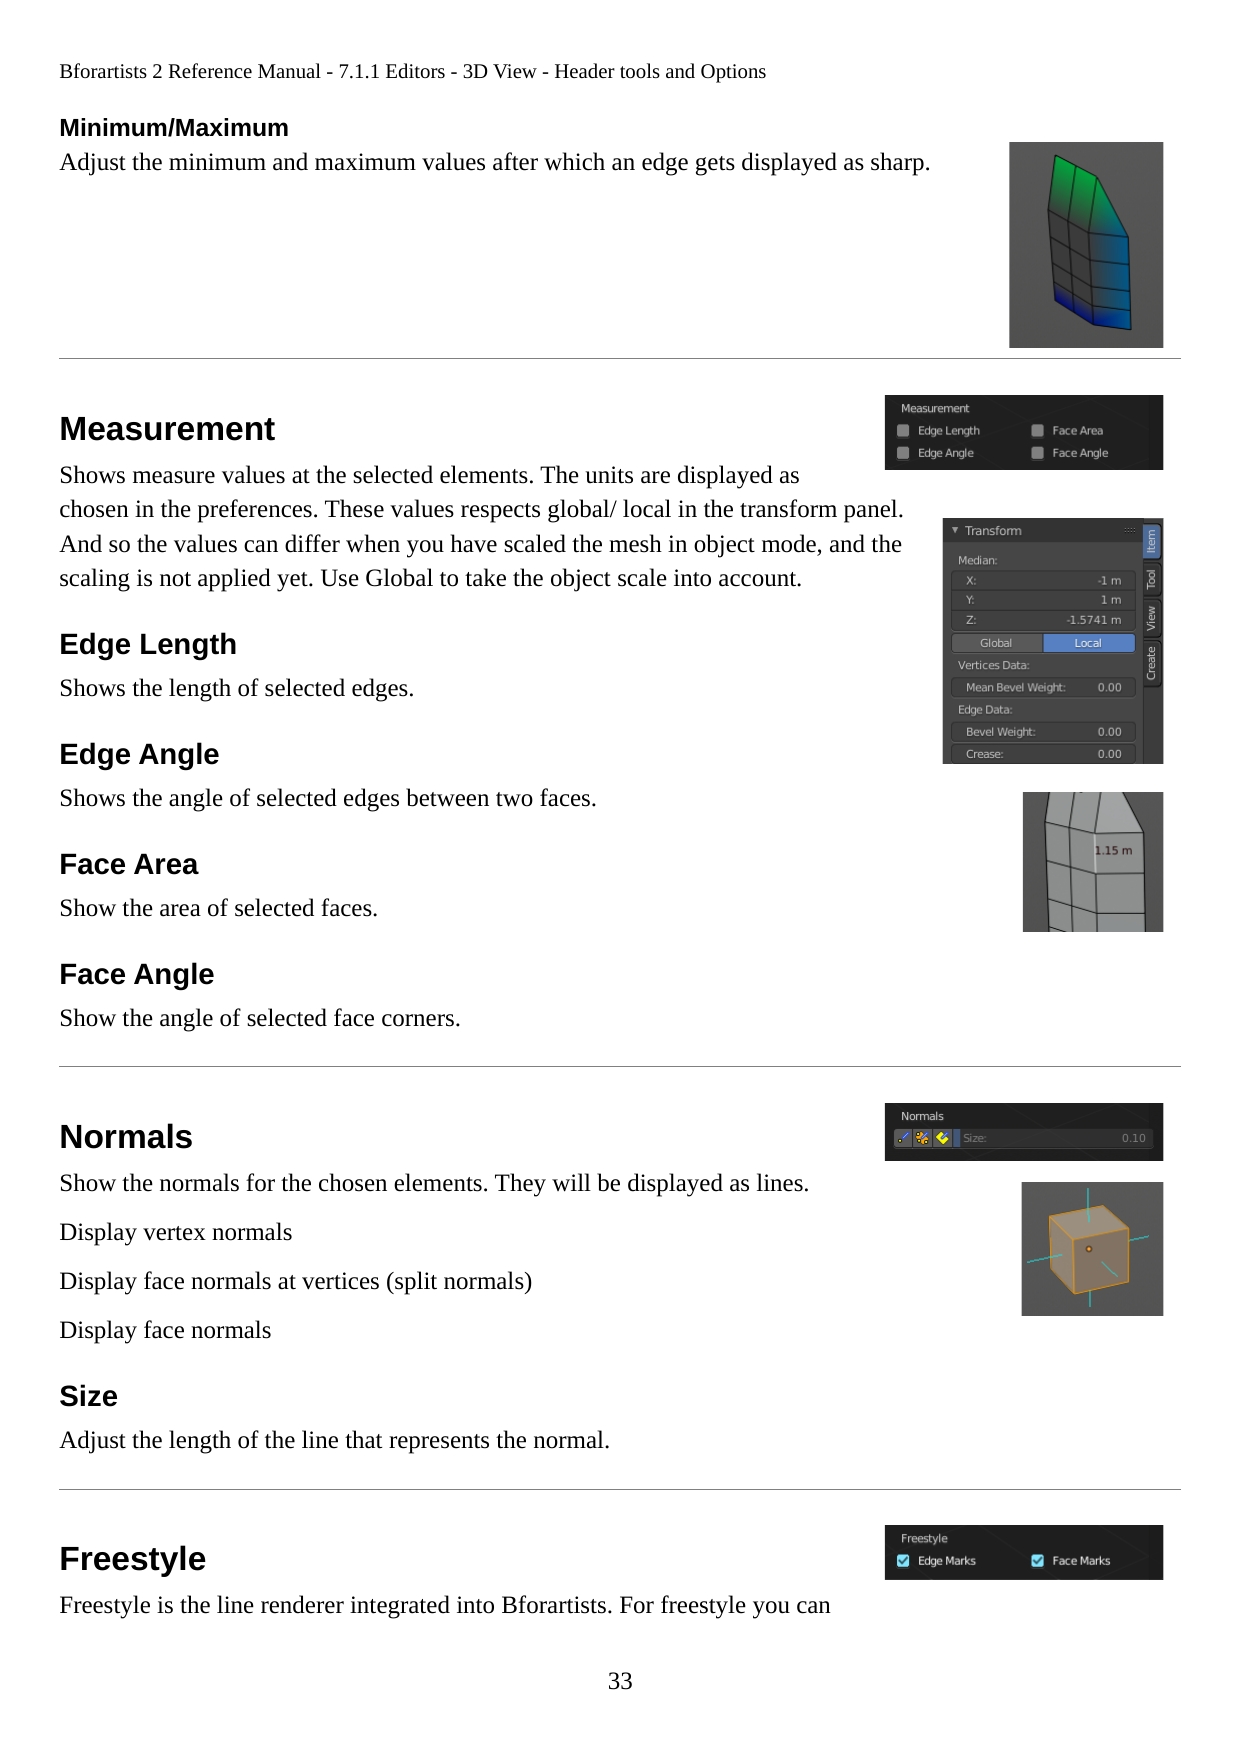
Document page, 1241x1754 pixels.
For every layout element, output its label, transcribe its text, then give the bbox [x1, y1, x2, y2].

text Display face normals [59, 1315, 1181, 1344]
subtitle Freestyle [59, 1539, 884, 1578]
picture [1009, 142, 1164, 348]
text Freestyle is the line renderer integrated into Bforartists. For freestyle you can [59, 1590, 1181, 1619]
subtitle Face Angle [59, 957, 1181, 990]
subtitle Minimum/Maximum [59, 113, 1181, 141]
subtitle Edge Angle [59, 737, 1181, 771]
text Show the angle of selected face corners. [59, 1003, 1181, 1032]
text Adjust the length of the line that represents the normal. [59, 1425, 1181, 1454]
text Display vertex normals [59, 1217, 1021, 1246]
picture [1022, 792, 1164, 932]
text Show the normals for the chosen elements. They will be displayed as lines. [59, 1168, 1181, 1197]
subtitle [1164, 847, 1181, 880]
subtitle [1164, 627, 1181, 661]
picture [942, 518, 1164, 764]
text Shows the angle of selected edges between two faces. [59, 783, 1181, 812]
subtitle Measurement [59, 409, 884, 447]
text Shows the length of selected edges. [59, 673, 942, 702]
subtitle [1164, 409, 1181, 447]
subtitle Face Area [59, 847, 1022, 880]
text Adjust the minimum and maximum values after which an edge gets displayed as sharp. [59, 147, 1009, 176]
text Show the area of selected faces. [59, 893, 1022, 922]
subtitle Normals [59, 1117, 884, 1156]
text Shows measure values at the selected elements. The units are displayed as chosen in the preferences. These values respects global/ local in the transform panel. And so the values can differ when you have scaled the mesh in object mode, and the scaling is not applied yet. Use Global to take the object scale into account. [59, 460, 1181, 592]
subtitle Size [59, 1379, 1181, 1413]
text Display face normals at vertices (split normals) [59, 1266, 1021, 1295]
picture [1021, 1182, 1164, 1316]
text [1164, 1217, 1181, 1246]
subtitle [1164, 1117, 1181, 1156]
subtitle [1164, 1539, 1181, 1578]
subtitle Edge Length [59, 627, 942, 661]
